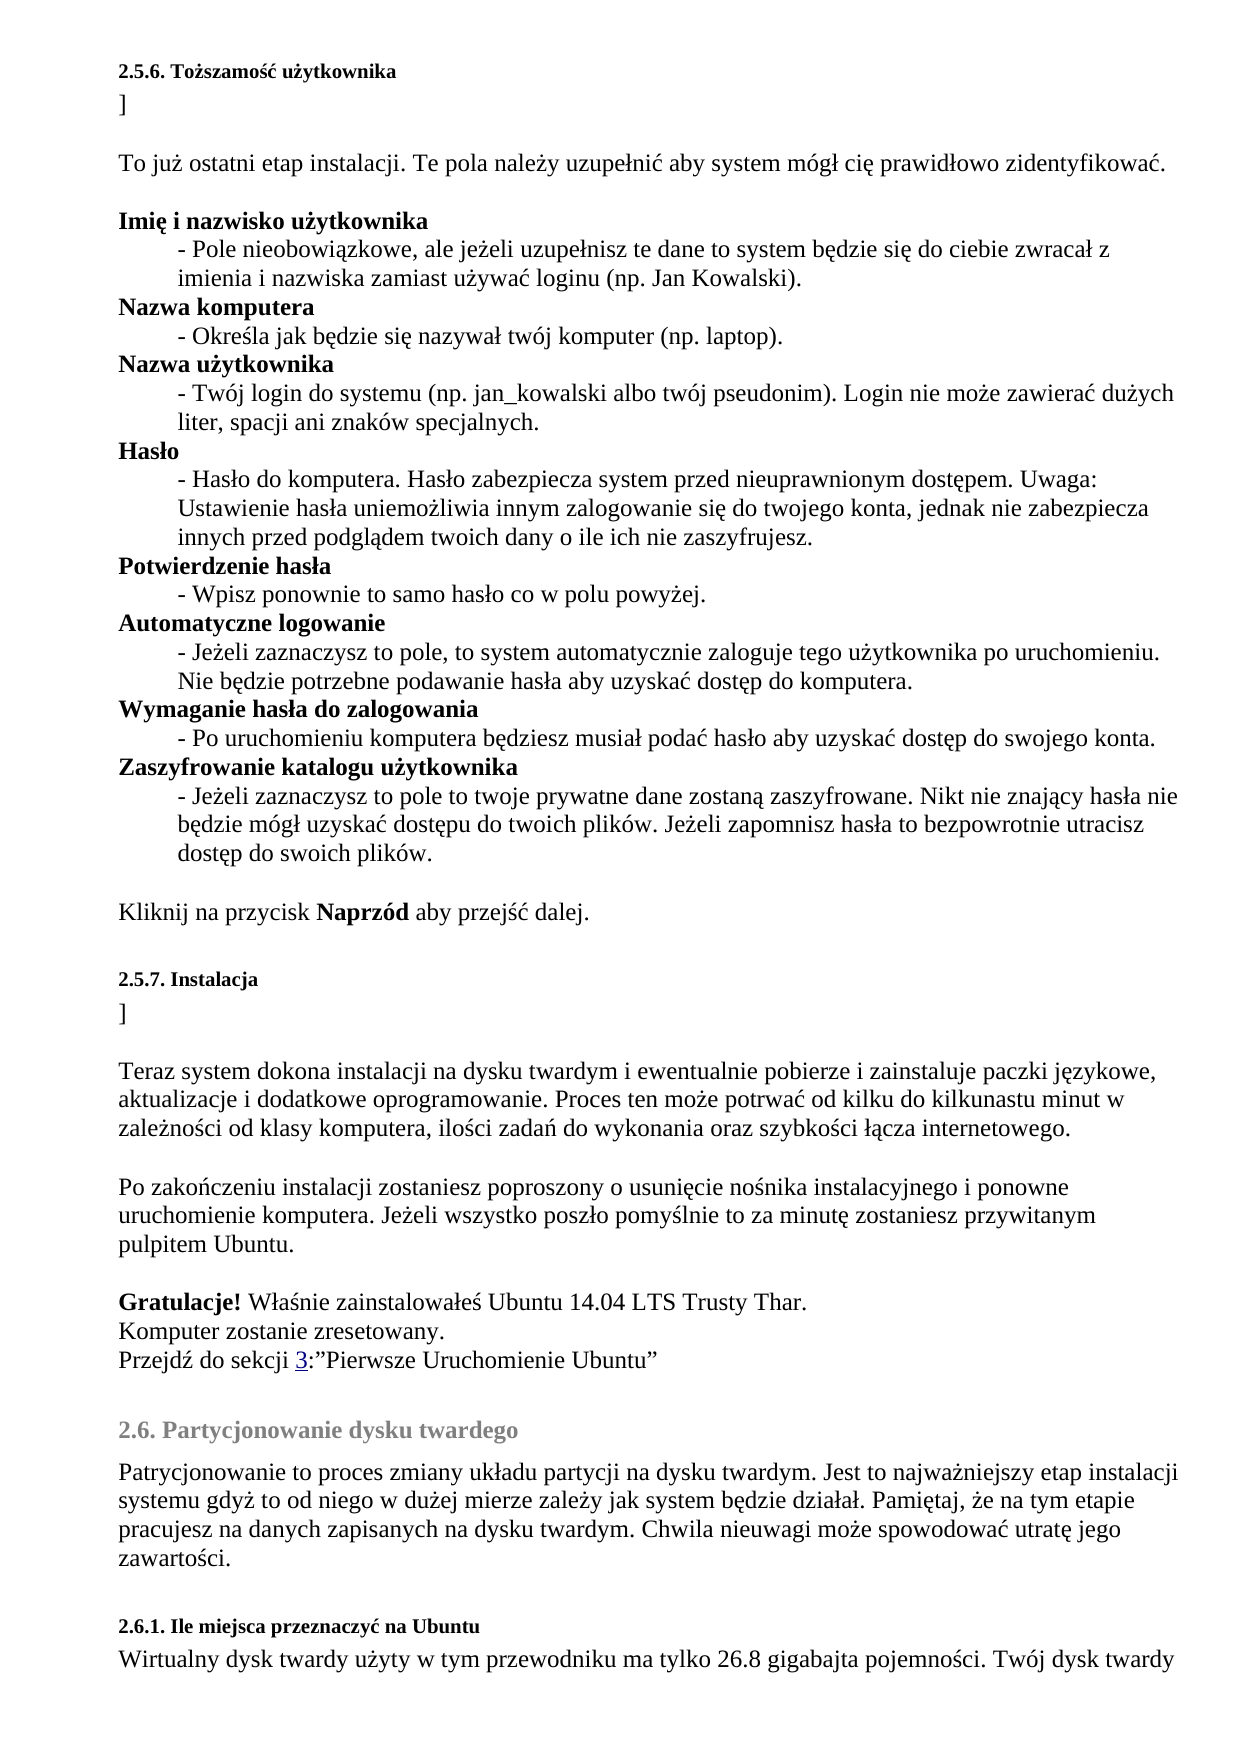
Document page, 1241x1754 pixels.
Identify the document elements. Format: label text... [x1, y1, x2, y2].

subtitle Wymaganie hasła do zalogowania [118, 694, 1181, 723]
subtitle Hasło [118, 436, 1181, 464]
list - Określa jak będzie się nazywał twój komputer (np. laptop). [177, 321, 1181, 349]
text Teraz system dokona instalacji na dysku twardym i ewentualnie pobierze i zainstaluje paczki językowe, aktualizacje i dodatkowe oprogramowanie. Proces ten może potrwać od kilku do kilkunastu minut w zależności od klasy komputera, ilości zadań do wykonania oraz szybkości łącza internetowego. [118, 1056, 1181, 1142]
subtitle Imię i nazwisko użytkownika [118, 206, 1181, 234]
text To już ostatni etap instalacji. Te pola należy uzupełnić aby system mógł cię prawidłowo zidentyfikować. [118, 148, 1181, 176]
list - Jeżeli zaznaczysz to pole, to system automatycznie zaloguje tego użytkownika po uruchomieniu. Nie będzie potrzebne podawanie hasła aby uzyskać dostęp do komputera. [177, 637, 1181, 694]
subtitle Automatyczne logowanie [118, 608, 1181, 637]
subtitle Nazwa użytkownika [118, 349, 1181, 378]
subtitle Potwierdzenie hasła [118, 551, 1181, 579]
list - Twój login do systemu (np. jan_kowalski albo twój pseudonim). Login nie może zawierać dużych liter, spacji ani znaków specjalnych. [177, 378, 1181, 436]
subtitle Nazwa komputera [118, 292, 1181, 321]
text Po zakończeniu instalacji zostaniesz poproszony o usunięcie nośnika instalacyjnego i ponowne uruchomienie komputera. Jeżeli wszystko poszło pomyślnie to za minutę zostaniesz przywitanym pulpitem Ubuntu. [118, 1172, 1181, 1258]
list - Wpisz ponownie to samo hasło co w polu powyżej. [177, 579, 1181, 608]
subtitle 2.5.7. Instalacja [118, 967, 1181, 991]
text Gratulacje! Właśnie zainstalowałeś Ubuntu 14.04 LTS Trusty Thar. Komputer zostanie zresetowany. Przejdź do sekcji 3:”Pierwsze Uruchomienie Ubuntu” [118, 1287, 1181, 1373]
subtitle 2.6.1. Ile miejsca przeznaczyć na Ubuntu [118, 1614, 1181, 1638]
list - Jeżeli zaznaczysz to pole to twoje prywatne dane zostaną zaszyfrowane. Nikt nie znający hasła nie będzie mógł uzyskać dostępu do twoich plików. Jeżeli zapomnisz hasła to bezpowrotnie utracisz dostęp do swoich plików. [177, 781, 1181, 867]
list - Hasło do komputera. Hasło zabezpiecza system przed nieuprawnionym dostępem. Uwaga: Ustawienie hasła uniemożliwia innym zalogowanie się do twojego konta, jednak nie zabezpiecza innych przed podglądem twoich dany o ile ich nie zaszyfrujesz. [177, 464, 1181, 551]
text Patrycjonowanie to proces zmiany układu partycji na dysku twardym. Jest to najważniejszy etap instalacji systemu gdyż to od niego w dużej mierze zależy jak system będzie działał. Pamiętaj, że na tym etapie pracujesz na danych zapisanych na dysku twardym. Chwila nieuwagi może spowodować utratę jego zawartości. [118, 1457, 1181, 1572]
text ] [118, 998, 1181, 1026]
list - Po uruchomieniu komputera będziesz musiał podać hasło aby uzyskać dostęp do swojego konta. [177, 723, 1181, 752]
text Wirtualny dysk twardy użyty w tym przewodniku ma tylko 26.8 gigabajta pojemności. Twój dysk twardy [118, 1644, 1181, 1673]
list - Pole nieobowiązkowe, ale jeżeli uzupełnisz te dane to system będzie się do ciebie zwracał z imienia i nazwiska zamiast używać loginu (np. Jan Kowalski). [177, 234, 1181, 292]
text Kliknij na przycisk Naprzód aby przejść dalej. [118, 897, 1181, 925]
subtitle 2.5.6. Toższamość użytkownika [118, 59, 1181, 83]
subtitle 2.6. Partycjonowanie dysku twardego [118, 1416, 1181, 1444]
text ] [118, 89, 1181, 118]
subtitle Zaszyfrowanie katalogu użytkownika [118, 752, 1181, 781]
